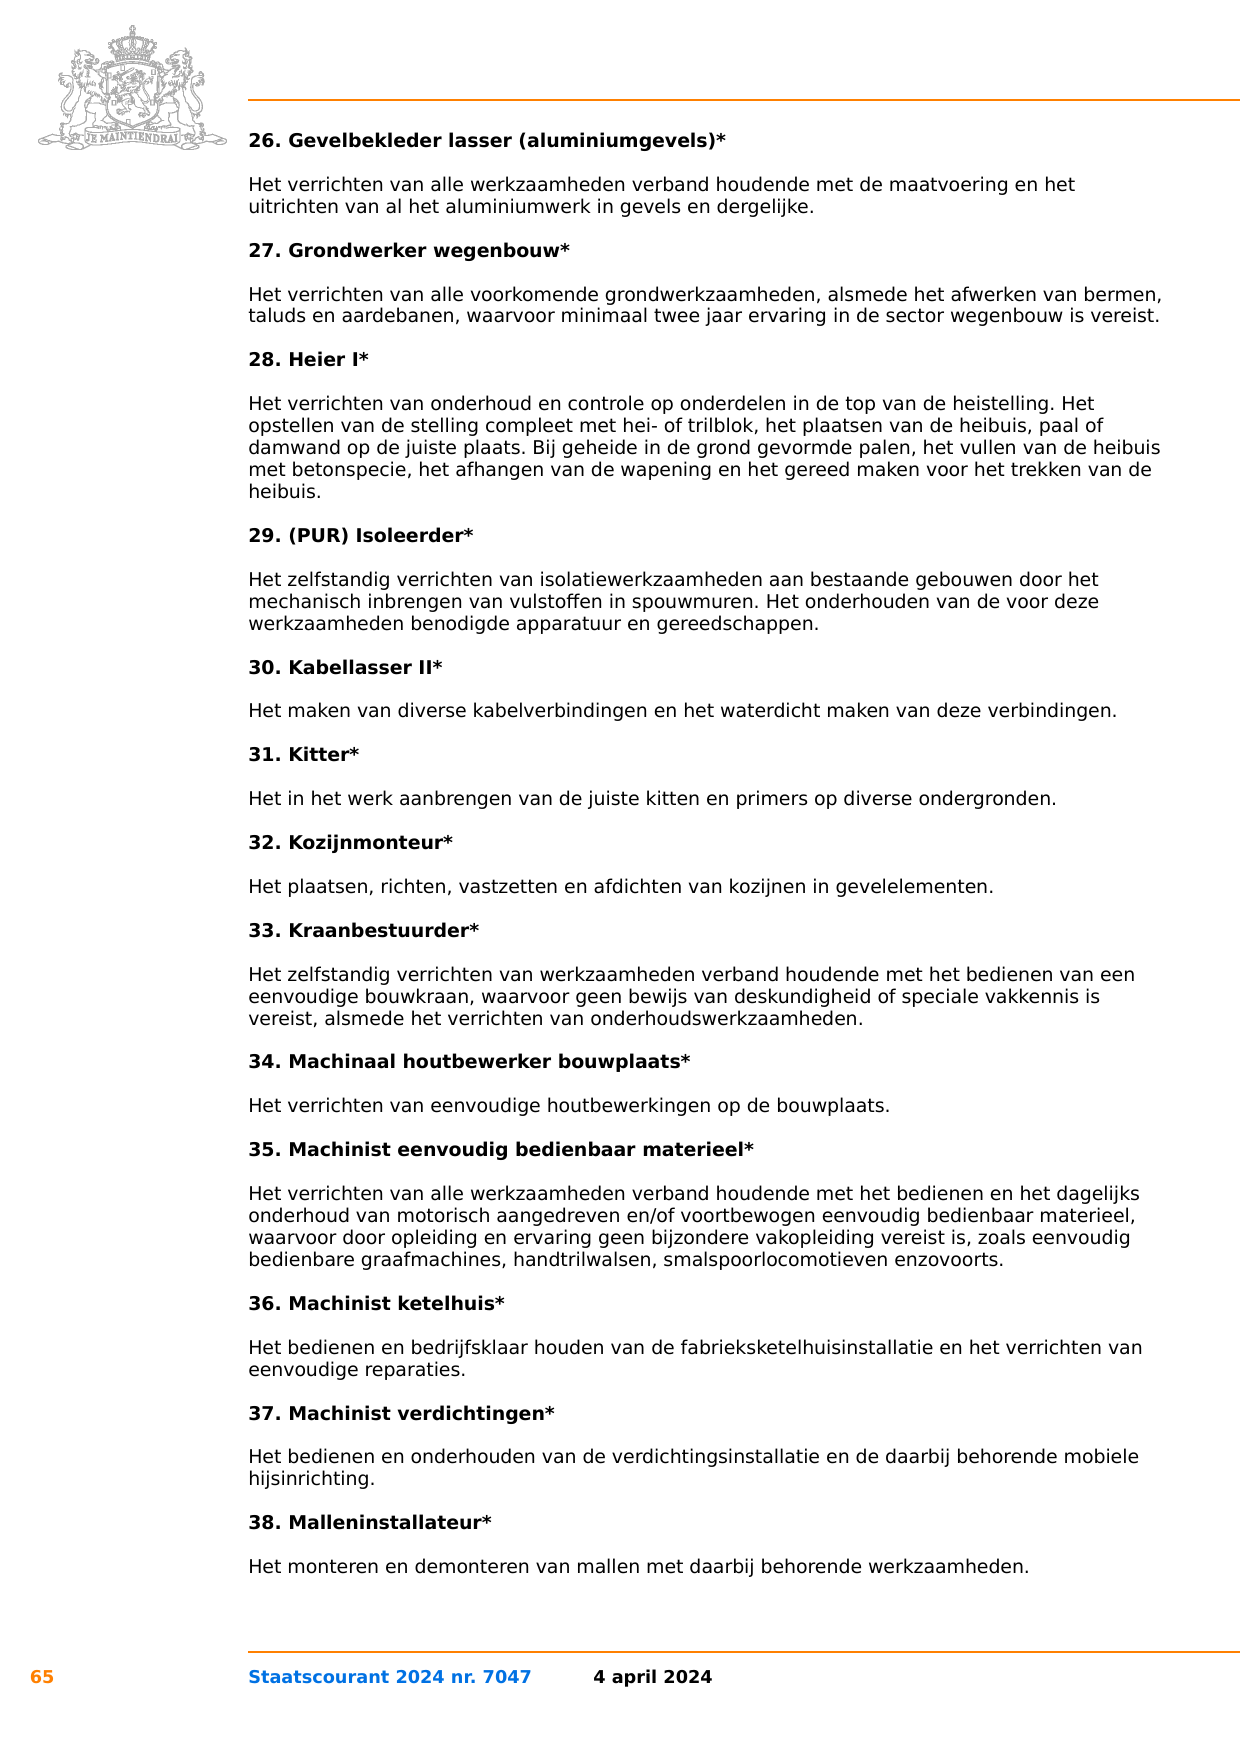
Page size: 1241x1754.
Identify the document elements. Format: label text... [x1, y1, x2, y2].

subtitle 32. Kozijnmonteur* [248, 832, 1163, 854]
subtitle 37. Machinist verdichtingen* [248, 1402, 1163, 1424]
subtitle 36. Machinist ketelhuis* [248, 1293, 1163, 1315]
subtitle 33. Kraanbestuurder* [248, 920, 1163, 942]
subtitle 35. Machinist eenvoudig bedienbaar materieel* [248, 1139, 1163, 1161]
subtitle 38. Malleninstallateur* [248, 1512, 1163, 1534]
text Het plaatsen, richten, vastzetten en afdichten van kozijnen in gevelelementen. [248, 876, 1163, 898]
text Het verrichten van alle werkzaamheden verband houdende met de maatvoering en het uitrichten van al het aluminiumwerk in gevels en dergelijke. [248, 174, 1163, 218]
text Het monteren en demonteren van mallen met daarbij behorende werkzaamheden. [248, 1556, 1163, 1578]
subtitle 26. Gevelbekleder lasser (aluminiumgevels)* [248, 130, 1163, 152]
subtitle 34. Machinaal houtbewerker bouwplaats* [248, 1051, 1163, 1073]
text Het verrichten van alle voorkomende grondwerkzaamheden, alsmede het afwerken van bermen, taluds en aardebanen, waarvoor minimaal twee jaar ervaring in de sector wegenbouw is vereist. [248, 283, 1163, 327]
subtitle 30. Kabellasser II* [248, 657, 1163, 678]
text Het zelfstandig verrichten van isolatiewerkzaamheden aan bestaande gebouwen door het mechanisch inbrengen van vulstoffen in spouwmuren. Het onderhouden van de voor deze werkzaamheden benodigde apparatuur en gereedschappen. [248, 569, 1163, 635]
text Het verrichten van alle werkzaamheden verband houdende met het bedienen en het dagelijks onderhoud van motorisch aangedreven en/of voortbewogen eenvoudig bedienbaar materieel, waarvoor door opleiding en ervaring geen bijzondere vakopleiding vereist is, zoals eenvoudig bedienbare graafmachines, handtrilwalsen, smalspoorlocomotieven enzovoorts. [248, 1183, 1163, 1271]
text Het in het werk aanbrengen van de juiste kitten en primers op diverse ondergronden. [248, 788, 1163, 810]
subtitle 27. Grondwerker wegenbouw* [248, 239, 1163, 262]
text Het maken van diverse kabelverbindingen en het waterdicht maken van deze verbindingen. [248, 700, 1163, 722]
text Het bedienen en onderhouden van de verdichtingsinstallatie en de daarbij behorende mobiele hijsinrichting. [248, 1446, 1163, 1490]
text Het verrichten van onderhoud en controle op onderdelen in de top van de heistelling. Het opstellen van de stelling compleet met hei- of trilblok, het plaatsen van de heibuis, paal of damwand op de juiste plaats. Bij geheide in de grond gevormde palen, het vullen van de heibuis met betonspecie, het afhangen van de wapening en het gereed maken voor het trekken van de heibuis. [248, 393, 1163, 503]
text Het bedienen en bedrijfsklaar houden van de fabrieksketelhuisinstallatie en het verrichten van eenvoudige reparaties. [248, 1337, 1163, 1381]
subtitle 31. Kitter* [248, 744, 1163, 766]
picture [38, 25, 227, 150]
subtitle 28. Heier I* [248, 349, 1163, 371]
text Het verrichten van eenvoudige houtbewerkingen op de bouwplaats. [248, 1095, 1163, 1117]
text Het zelfstandig verrichten van werkzaamheden verband houdende met het bedienen van een eenvoudige bouwkraan, waarvoor geen bewijs van deskundigheid of speciale vakkennis is vereist, alsmede het verrichten van onderhoudswerkzaamheden. [248, 963, 1163, 1029]
subtitle 29. (PUR) Isoleerder* [248, 525, 1163, 547]
